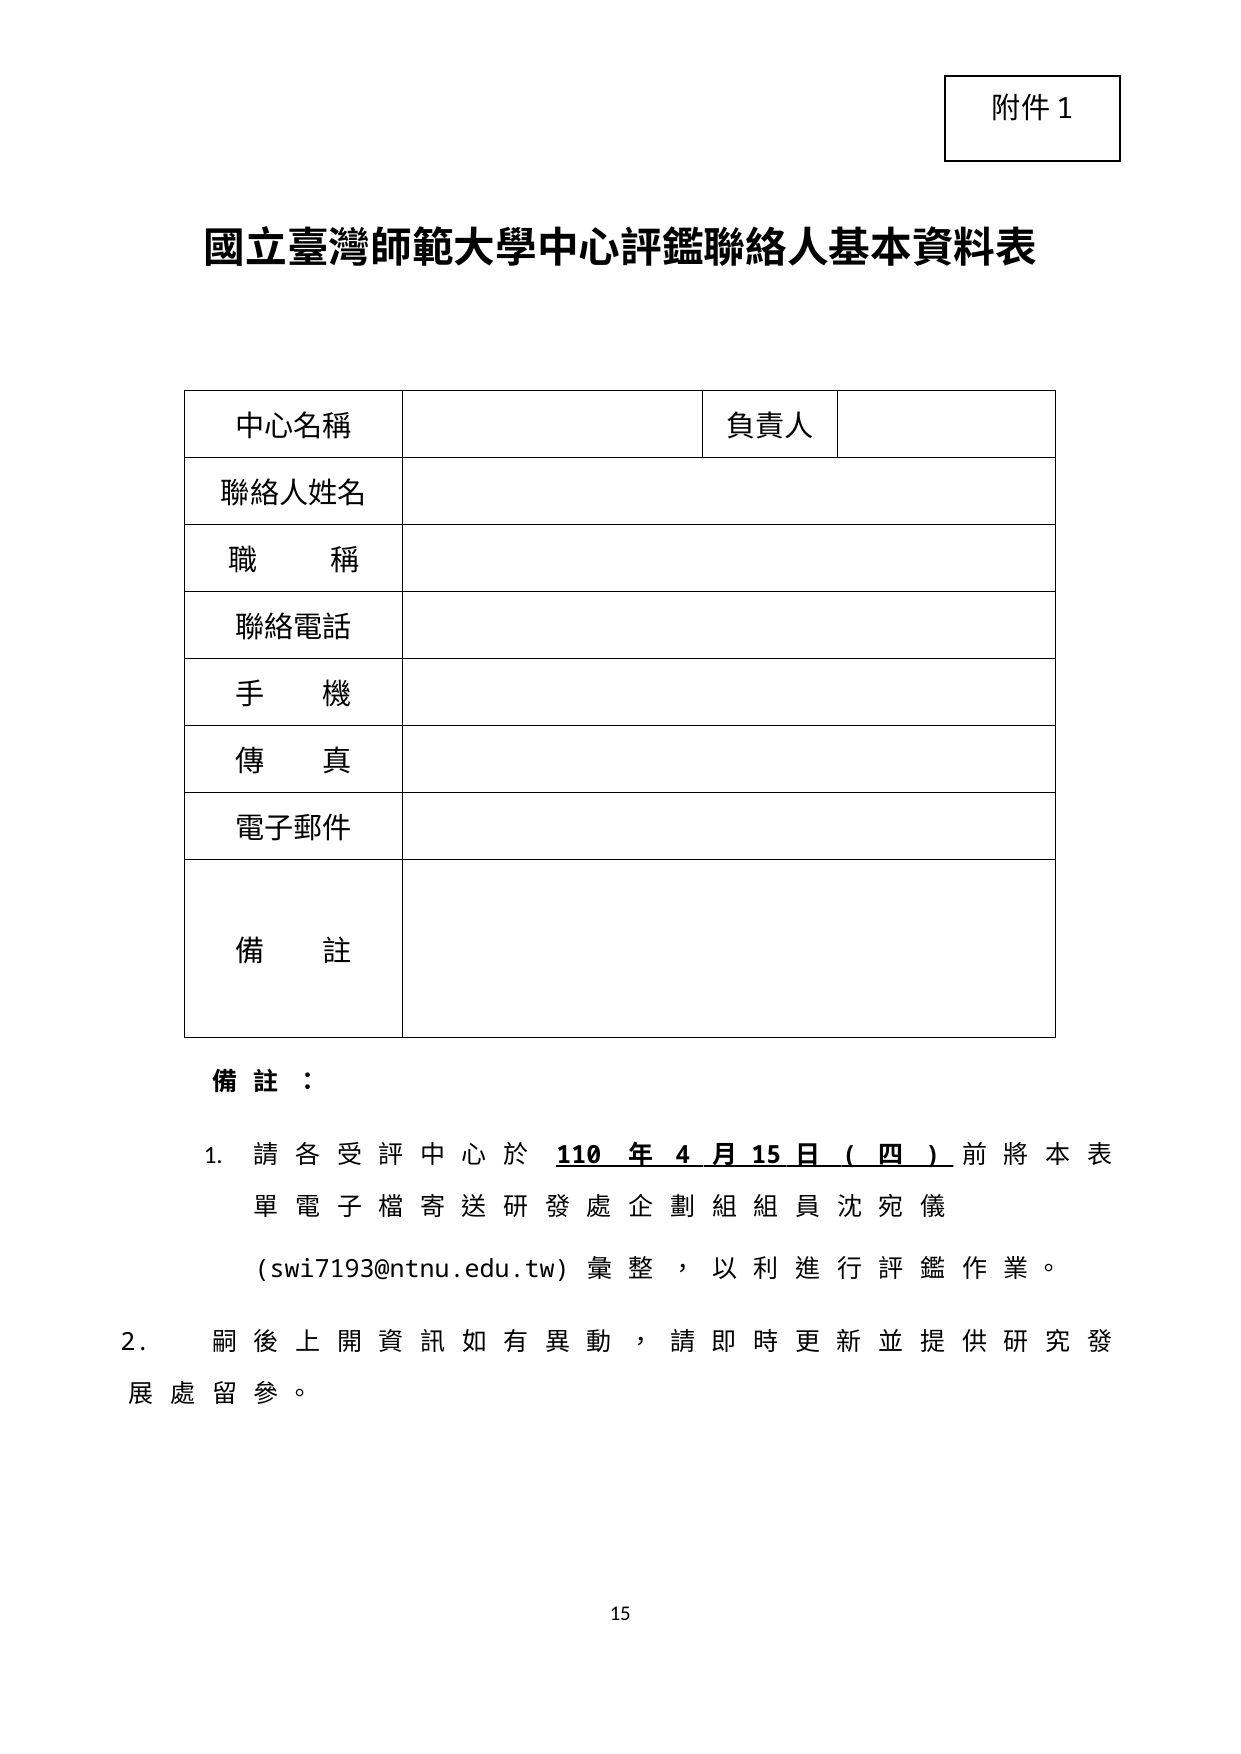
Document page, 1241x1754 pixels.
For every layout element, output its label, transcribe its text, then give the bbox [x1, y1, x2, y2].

text [946, 77, 1119, 160]
list 請各受評中心於110年4月15日(四)前將本表單電子檔寄送研發處企劃組組員沈宛儀(swi7193@ntnu.edu.tw)彙整，以利進行評鑑作業。 [194, 1100, 1120, 1288]
table_cell [403, 793, 1055, 859]
table_cell 職 稱 [185, 525, 402, 591]
table_cell [403, 726, 1055, 792]
table_cell 傳 真 [185, 726, 402, 792]
table_cell 手 機 [185, 659, 402, 725]
table_cell 電子郵件 [185, 793, 402, 859]
list 嗣後上開資訊如有異動，請即時更新並提供研究發展處留參。 [0, 1288, 1120, 1413]
table_cell [403, 860, 1055, 1037]
table_cell [403, 592, 1055, 658]
table_cell [403, 525, 1055, 591]
text 備註： [192, 1038, 1120, 1100]
table_cell [403, 458, 1055, 524]
table_cell 備 註 [185, 860, 402, 1037]
text 國立臺灣師範大學中心評鑑聯絡人基本資料表 [120, 203, 1120, 265]
table_header [403, 391, 702, 457]
text 附件1 [961, 84, 1104, 127]
table_header [838, 391, 1055, 457]
table_cell 聯絡電話 [185, 592, 402, 658]
table_header 負責人 [703, 391, 837, 457]
table_cell [403, 659, 1055, 725]
table_header 中心名稱 [185, 391, 402, 457]
table_cell 聯絡人姓名 [185, 458, 402, 524]
